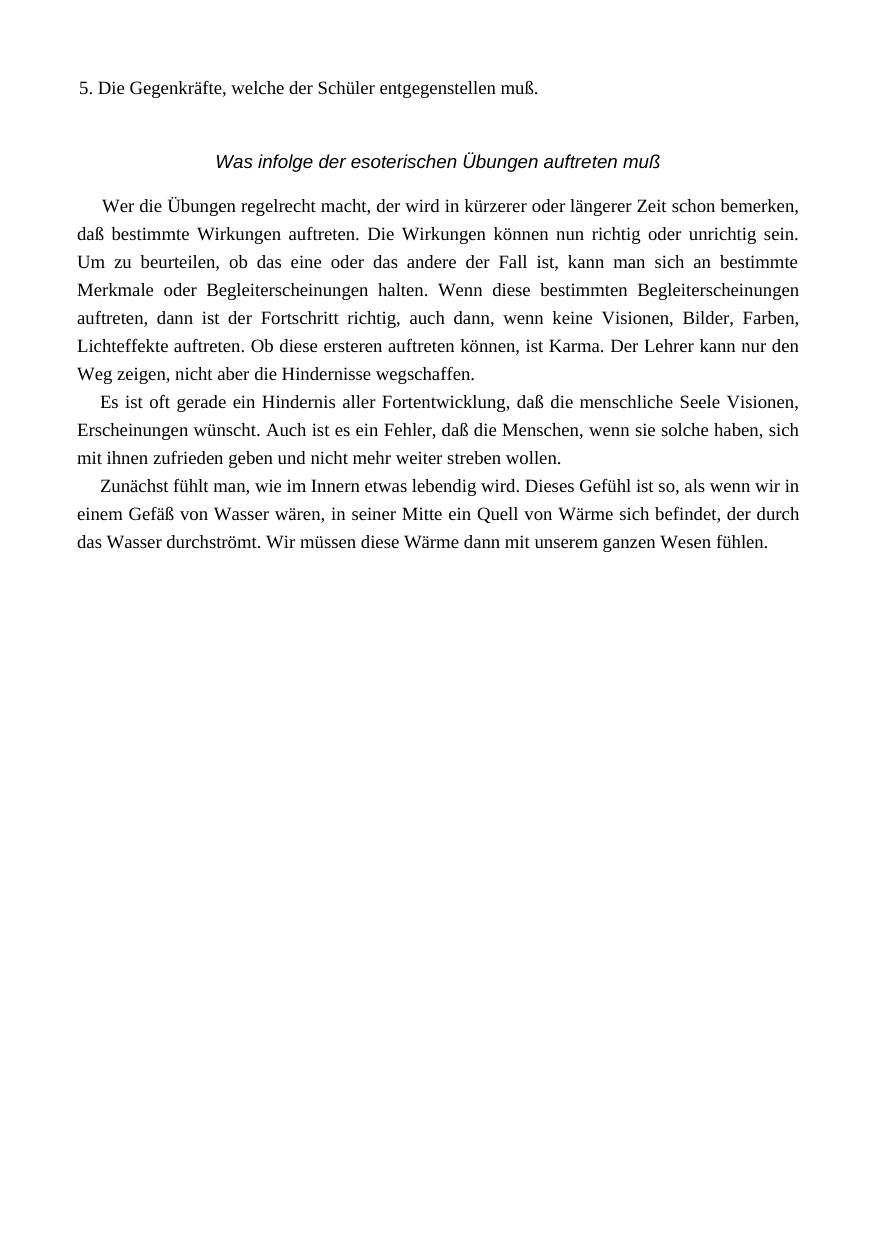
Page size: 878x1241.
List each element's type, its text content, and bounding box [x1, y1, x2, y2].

text Wer die Übungen regelrecht macht, der wird in kürzerer oder längerer Zeit schon bemerken, daß bestimmte Wirkungen auftreten. Die Wirkungen können nun richtig oder unrichtig sein. Um zu beurteilen, ob das eine oder das andere der Fall ist, kann man sich an bestimmte Merkmale oder Begleiterscheinungen halten. Wenn diese bestimmten Begleiterscheinungen auftreten, dann ist der Fortschritt richtig, auch dann, wenn keine Visionen, Bilder, Farben, Lichteffekte auftreten. Ob diese ersteren auftreten können, ist Karma. Der Lehrer kann nur den Weg zeigen, nicht aber die Hindernisse wegschaffen. [77, 195, 800, 384]
text Was infolge der esoterischen Übungen auftreten muß [77, 150, 800, 172]
text 5. Die Gegenkräfte, welche der Schüler entgegenstellen muß. [79, 77, 800, 98]
text Zunächst fühlt man, wie im Innern etwas lebendig wird. Dieses Gefühl ist so, als wenn wir in einem Gefäß von Wasser wären, in seiner Mitte ein Quell von Wärme sich befindet, der durch das Wasser durchströmt. Wir müssen diese Wärme dann mit unserem ganzen Wesen fühlen. [77, 475, 800, 553]
text Es ist oft gerade ein Hindernis aller Fortentwicklung, daß die menschliche Seele Visionen, Erscheinungen wünscht. Auch ist es ein Fehler, daß die Menschen, wenn sie solche haben, sich mit ihnen zufrieden geben und nicht mehr weiter streben wollen. [77, 391, 800, 469]
